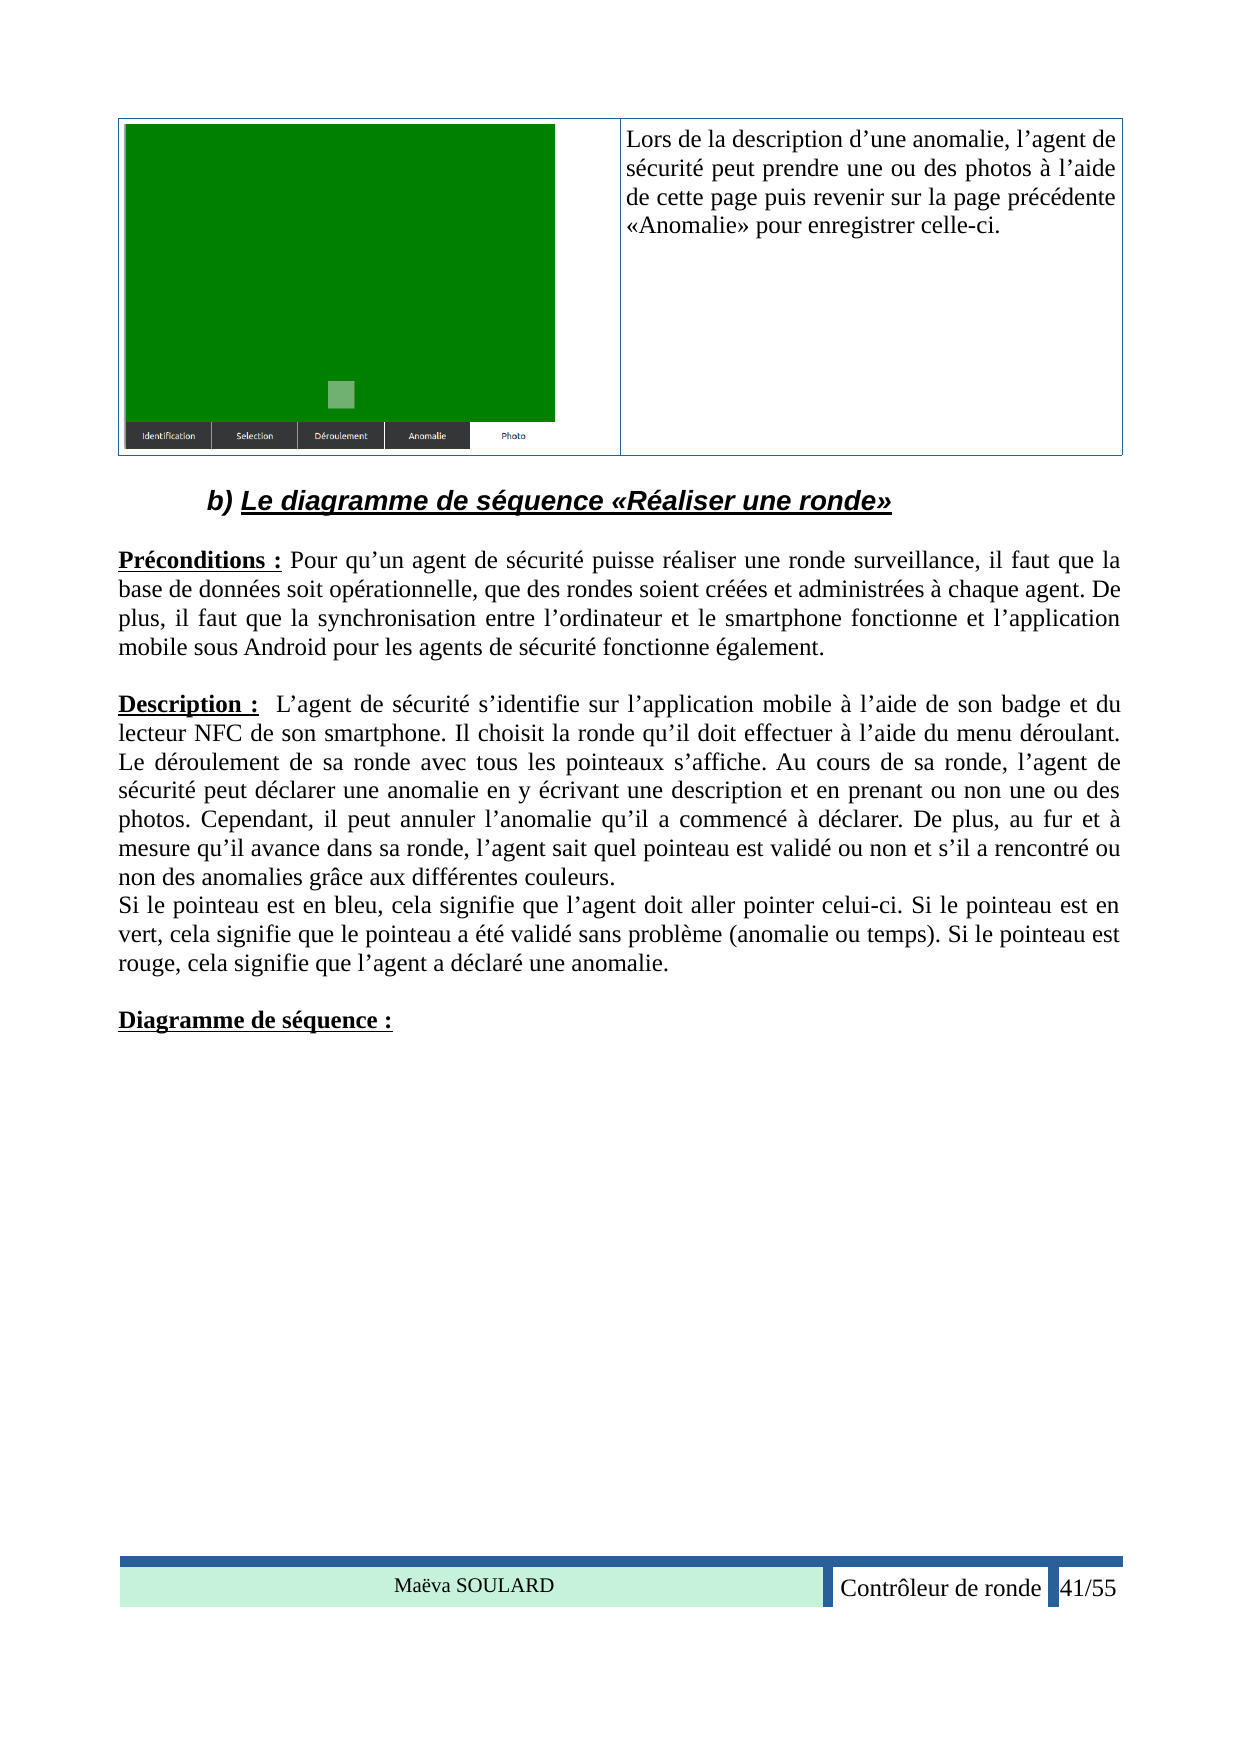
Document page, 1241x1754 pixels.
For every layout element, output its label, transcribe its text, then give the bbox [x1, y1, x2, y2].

text Description : L’agent de sécurité s’identifie sur l’application mobile à l’aide de son badge et du lecteur NFC de son smartphone. Il choisit la ronde qu’il doit effectuer à l’aide du menu déroulant. Le déroulement de sa ronde avec tous les pointeaux s’affiche. Au cours de sa ronde, l’agent de sécurité peut déclarer une anomalie en y écrivant une description et en prenant ou non une ou des photos. Cependant, il peut annuler l’anomalie qu’il a commencé à déclarer. De plus, au fur et à mesure qu’il avance dans sa ronde, l’agent sait quel pointeau est validé ou non et s’il a rencontré ou non des anomalies grâce aux différentes couleurs. [118, 689, 1122, 891]
picture [123, 124, 555, 449]
table_cell Lors de la description d’une anomalie, l’agent de sécurité peut prendre une ou des photos à l’aide de cette page puis revenir sur la page précédente «Anomalie» pour enregistrer celle-ci. [621, 119, 1122, 454]
text Préconditions : Pour qu’un agent de sécurité puisse réaliser une ronde surveillance, il faut que la base de données soit opérationnelle, que des rondes soient créées et administrées à chaque agent. De plus, il faut que la synchronisation entre l’ordinateur et le smartphone fonctionne et l’application mobile sous Android pour les agents de sécurité fonctionne également. [118, 546, 1122, 661]
table_cell [119, 119, 620, 454]
text Diagramme de séquence : [118, 1006, 1122, 1034]
subtitle Le diagramme de séquence «Réaliser une ronde» [118, 484, 1122, 516]
text Si le pointeau est en bleu, cela signifie que l’agent doit aller pointer celui-ci. Si le pointeau est en vert, cela signifie que le pointeau a été validé sans problème (anomalie ou temps). Si le pointeau est rouge, cela signifie que l’agent a déclaré une anomalie. [118, 891, 1122, 977]
